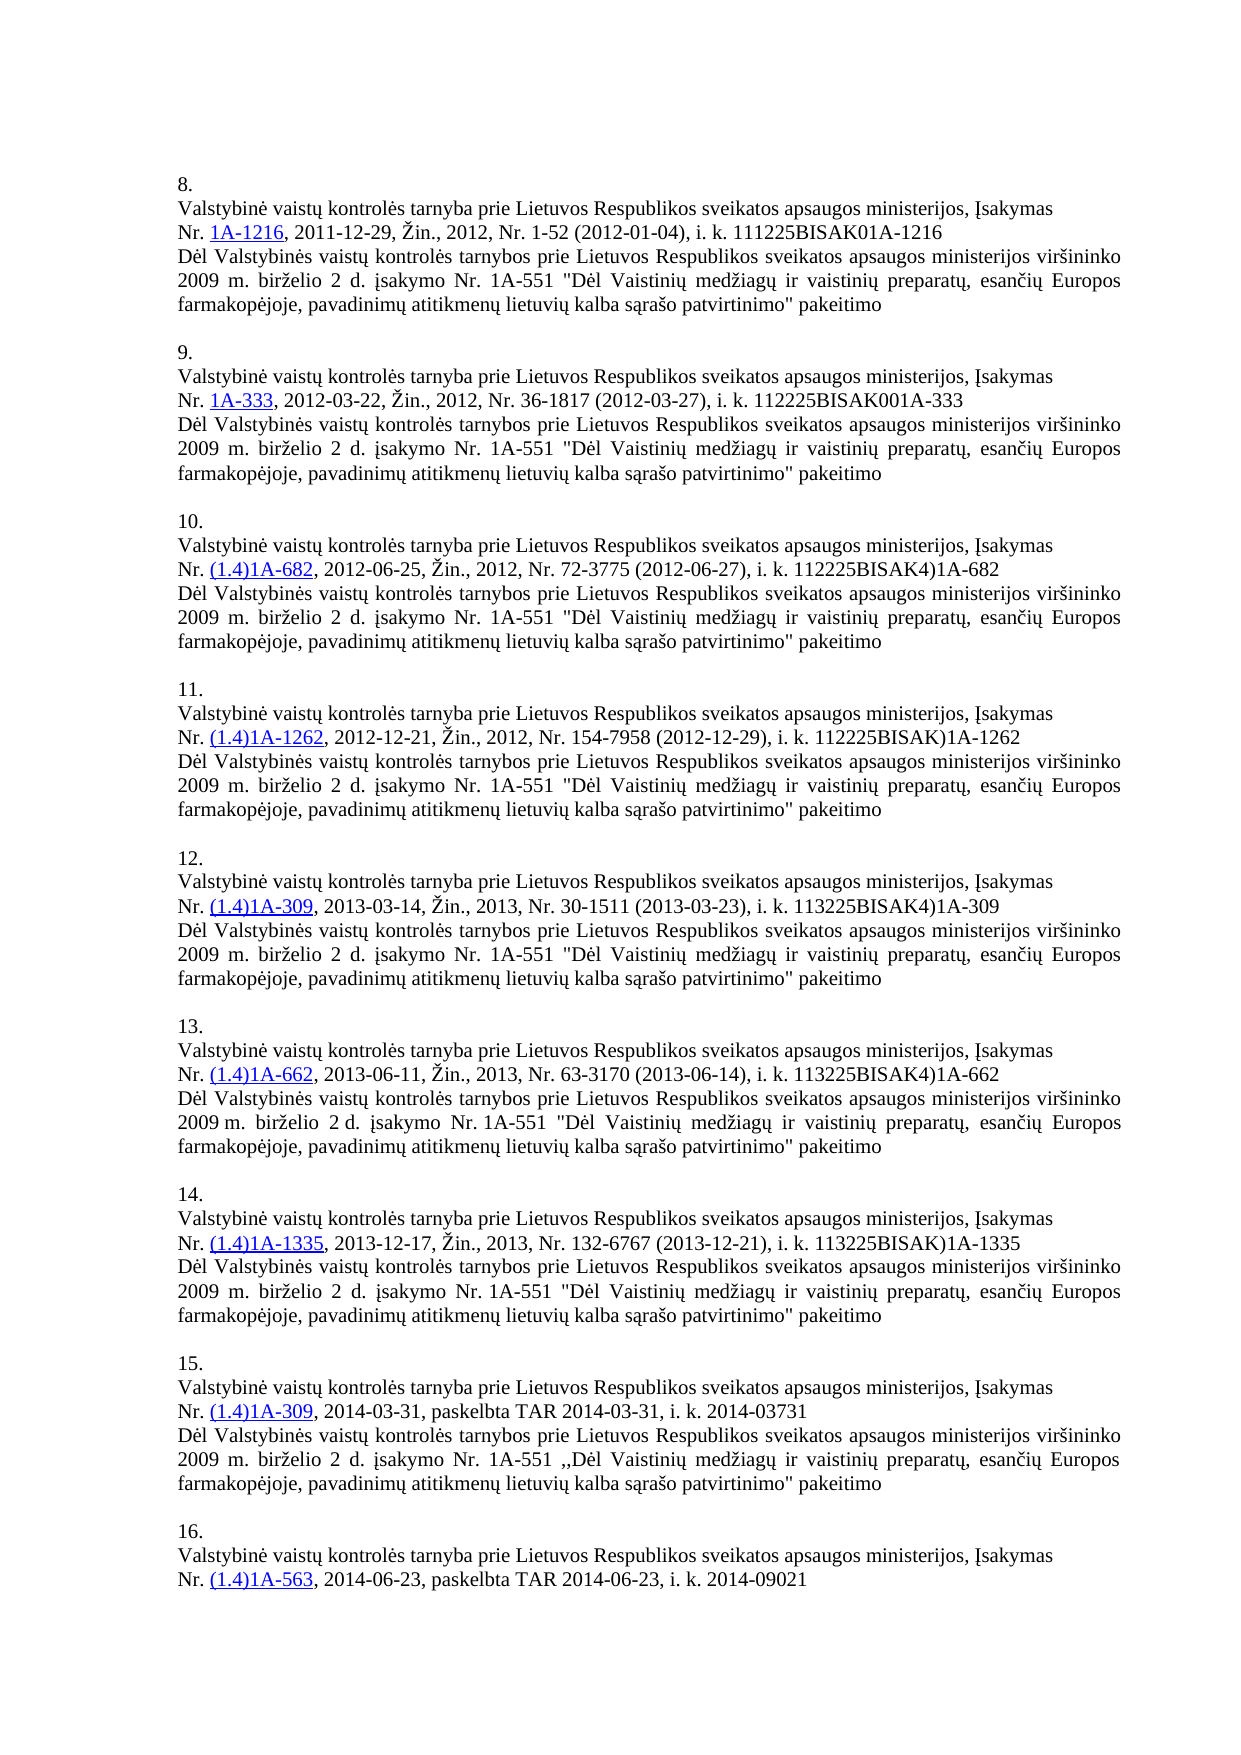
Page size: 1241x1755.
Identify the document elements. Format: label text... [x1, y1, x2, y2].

text Valstybinė vaistų kontrolės tarnyba prie Lietuvos Respublikos sveikatos apsaugos ministerijos, Įsakymas [177, 1375, 1122, 1399]
text 15. [177, 1351, 1122, 1375]
text Valstybinė vaistų kontrolės tarnyba prie Lietuvos Respublikos sveikatos apsaugos ministerijos, Įsakymas [177, 364, 1122, 388]
text Nr. (1.4)1A-309, 2013-03-14, Žin., 2013, Nr. 30-1511 (2013-03-23), i. k. 113225BISAK4)1A-309 [177, 893, 1122, 918]
text 12. [177, 845, 1122, 869]
text 13. [177, 1014, 1122, 1038]
text Nr. (1.4)1A-1335, 2013-12-17, Žin., 2013, Nr. 132-6767 (2013-12-21), i. k. 113225BISAK)1A-1335 [177, 1230, 1122, 1254]
text Dėl Valstybinės vaistų kontrolės tarnybos prie Lietuvos Respublikos sveikatos apsaugos ministerijos viršininko 2009 m. birželio 2 d. įsakymo Nr. 1A-551 "Dėl Vaistinių medžiagų ir vaistinių preparatų, esančių Europos farmakopėjoje, pavadinimų atitikmenų lietuvių kalba sąrašo patvirtinimo" pakeitimo [177, 1086, 1122, 1158]
text Nr. (1.4)1A-682, 2012-06-25, Žin., 2012, Nr. 72-3775 (2012-06-27), i. k. 112225BISAK4)1A-682 [177, 557, 1122, 581]
text Dėl Valstybinės vaistų kontrolės tarnybos prie Lietuvos Respublikos sveikatos apsaugos ministerijos viršininko 2009 m. birželio 2 d. įsakymo Nr. 1A-551 "Dėl Vaistinių medžiagų ir vaistinių preparatų, esančių Europos farmakopėjoje, pavadinimų atitikmenų lietuvių kalba sąrašo patvirtinimo" pakeitimo [177, 581, 1122, 653]
text Valstybinė vaistų kontrolės tarnyba prie Lietuvos Respublikos sveikatos apsaugos ministerijos, Įsakymas [177, 1543, 1122, 1567]
text 9. [177, 340, 1122, 364]
text Valstybinė vaistų kontrolės tarnyba prie Lietuvos Respublikos sveikatos apsaugos ministerijos, Įsakymas [177, 1038, 1122, 1062]
text Valstybinė vaistų kontrolės tarnyba prie Lietuvos Respublikos sveikatos apsaugos ministerijos, Įsakymas [177, 701, 1122, 725]
text Nr. 1A-1216, 2011-12-29, Žin., 2012, Nr. 1-52 (2012-01-04), i. k. 111225BISAK01A-1216 [177, 220, 1122, 244]
text Dėl Valstybinės vaistų kontrolės tarnybos prie Lietuvos Respublikos sveikatos apsaugos ministerijos viršininko 2009 m. birželio 2 d. įsakymo Nr. 1A-551 "Dėl Vaistinių medžiagų ir vaistinių preparatų, esančių Europos farmakopėjoje, pavadinimų atitikmenų lietuvių kalba sąrašo patvirtinimo" pakeitimo [177, 412, 1122, 484]
text Nr. (1.4)1A-662, 2013-06-11, Žin., 2013, Nr. 63-3170 (2013-06-14), i. k. 113225BISAK4)1A-662 [177, 1062, 1122, 1086]
text Dėl Valstybinės vaistų kontrolės tarnybos prie Lietuvos Respublikos sveikatos apsaugos ministerijos viršininko 2009 m. birželio 2 d. įsakymo Nr. 1A-551 "Dėl Vaistinių medžiagų ir vaistinių preparatų, esančių Europos farmakopėjoje, pavadinimų atitikmenų lietuvių kalba sąrašo patvirtinimo" pakeitimo [177, 1254, 1122, 1327]
text 11. [177, 677, 1122, 701]
text Nr. (1.4)1A-563, 2014-06-23, paskelbta TAR 2014-06-23, i. k. 2014-09021 [177, 1567, 1122, 1591]
text 10. [177, 508, 1122, 533]
text Nr. (1.4)1A-1262, 2012-12-21, Žin., 2012, Nr. 154-7958 (2012-12-29), i. k. 112225BISAK)1A-1262 [177, 725, 1122, 749]
text Valstybinė vaistų kontrolės tarnyba prie Lietuvos Respublikos sveikatos apsaugos ministerijos, Įsakymas [177, 196, 1122, 220]
text Nr. 1A-333, 2012-03-22, Žin., 2012, Nr. 36-1817 (2012-03-27), i. k. 112225BISAK001A-333 [177, 388, 1122, 412]
text Dėl Valstybinės vaistų kontrolės tarnybos prie Lietuvos Respublikos sveikatos apsaugos ministerijos viršininko 2009 m. birželio 2 d. įsakymo Nr. 1A-551 "Dėl Vaistinių medžiagų ir vaistinių preparatų, esančių Europos farmakopėjoje, pavadinimų atitikmenų lietuvių kalba sąrašo patvirtinimo" pakeitimo [177, 749, 1122, 821]
text Valstybinė vaistų kontrolės tarnyba prie Lietuvos Respublikos sveikatos apsaugos ministerijos, Įsakymas [177, 1206, 1122, 1230]
text Nr. (1.4)1A-309, 2014-03-31, paskelbta TAR 2014-03-31, i. k. 2014-03731 [177, 1399, 1122, 1423]
text Dėl Valstybinės vaistų kontrolės tarnybos prie Lietuvos Respublikos sveikatos apsaugos ministerijos viršininko 2009 m. birželio 2 d. įsakymo Nr. 1A-551 ,,Dėl Vaistinių medžiagų ir vaistinių preparatų, esančių Europos farmakopėjoje, pavadinimų atitikmenų lietuvių kalba sąrašo patvirtinimo" pakeitimo [177, 1423, 1122, 1495]
text Dėl Valstybinės vaistų kontrolės tarnybos prie Lietuvos Respublikos sveikatos apsaugos ministerijos viršininko 2009 m. birželio 2 d. įsakymo Nr. 1A-551 "Dėl Vaistinių medžiagų ir vaistinių preparatų, esančių Europos farmakopėjoje, pavadinimų atitikmenų lietuvių kalba sąrašo patvirtinimo" pakeitimo [177, 918, 1122, 990]
text Valstybinė vaistų kontrolės tarnyba prie Lietuvos Respublikos sveikatos apsaugos ministerijos, Įsakymas [177, 869, 1122, 893]
text 8. [177, 172, 1122, 196]
text Valstybinė vaistų kontrolės tarnyba prie Lietuvos Respublikos sveikatos apsaugos ministerijos, Įsakymas [177, 533, 1122, 557]
text 14. [177, 1182, 1122, 1206]
text Dėl Valstybinės vaistų kontrolės tarnybos prie Lietuvos Respublikos sveikatos apsaugos ministerijos viršininko 2009 m. birželio 2 d. įsakymo Nr. 1A-551 "Dėl Vaistinių medžiagų ir vaistinių preparatų, esančių Europos farmakopėjoje, pavadinimų atitikmenų lietuvių kalba sąrašo patvirtinimo" pakeitimo [177, 244, 1122, 316]
text 16. [177, 1519, 1122, 1543]
